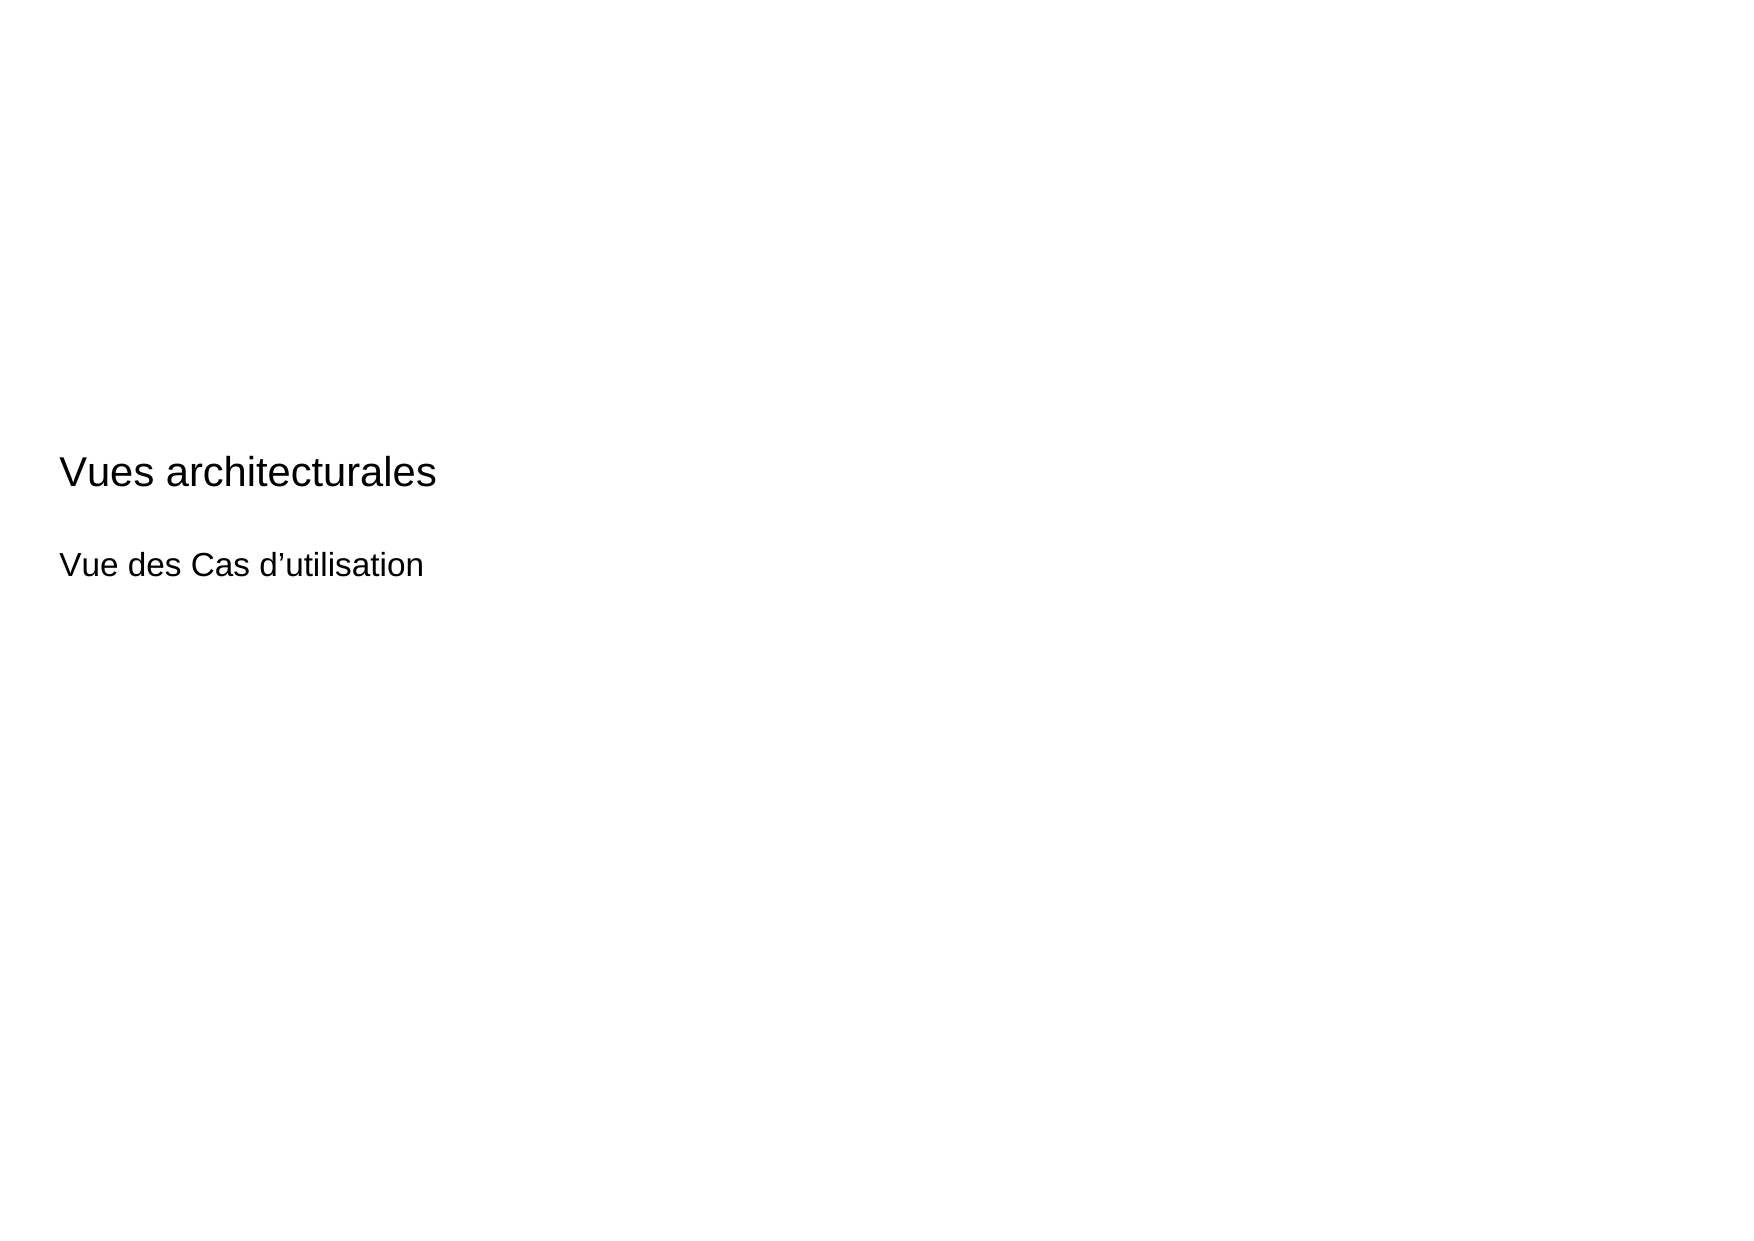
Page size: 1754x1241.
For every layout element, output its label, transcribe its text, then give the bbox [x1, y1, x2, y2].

subtitle Vue des Cas d’utilisation [59, 545, 1695, 584]
subtitle Vues architecturales [59, 447, 1695, 495]
